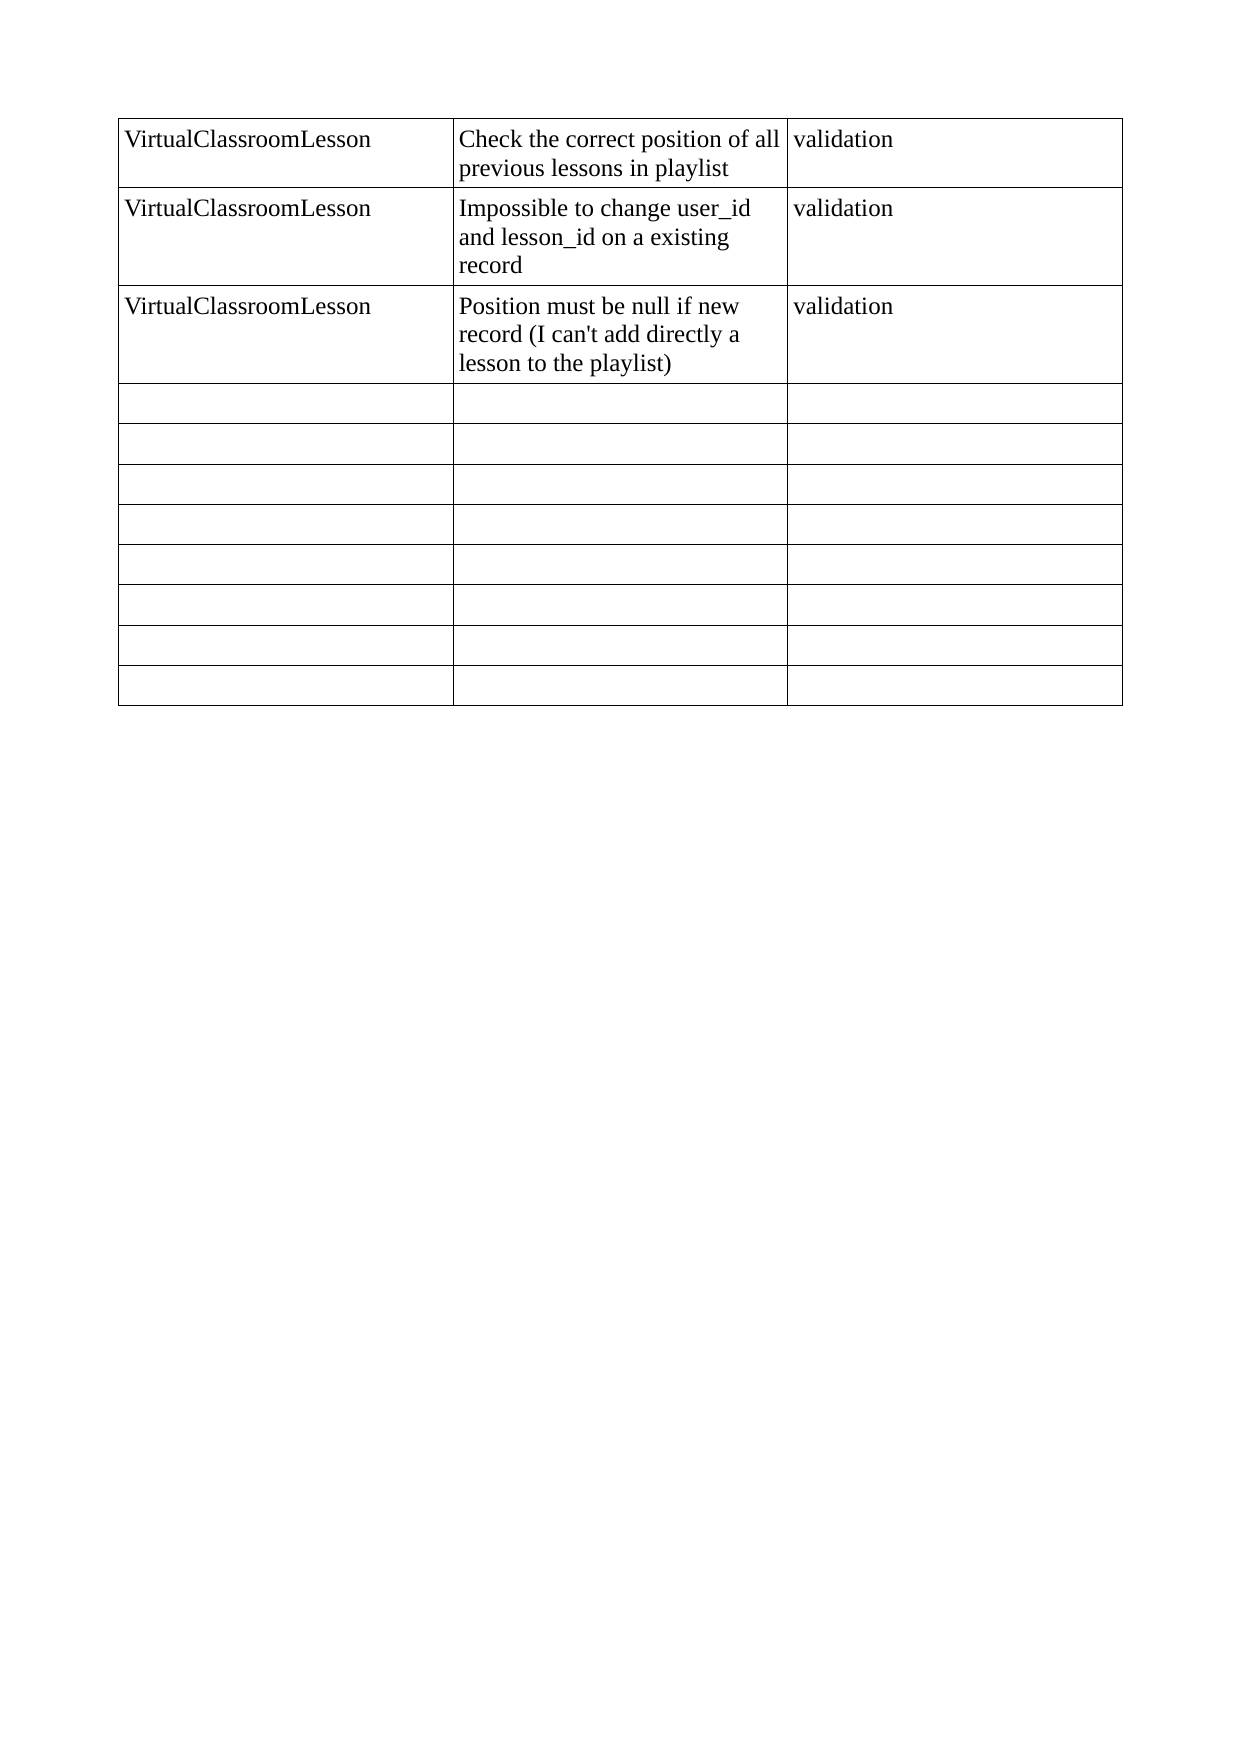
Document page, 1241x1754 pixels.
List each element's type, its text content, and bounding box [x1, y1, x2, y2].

table_cell [788, 666, 1122, 705]
table_cell validation [788, 119, 1122, 187]
table_cell validation [788, 286, 1122, 383]
table_cell [788, 626, 1122, 665]
table_cell [119, 585, 453, 625]
table_cell [119, 666, 453, 705]
table_cell [454, 666, 787, 705]
table_cell [454, 585, 787, 625]
table_cell VirtualClassroomLesson [119, 188, 453, 285]
table_cell [454, 505, 787, 544]
table_cell [454, 545, 787, 584]
table_cell [119, 465, 453, 504]
table_cell Position must be null if new record (I can't add directly a lesson to the playlist) [454, 286, 787, 383]
table_cell [119, 505, 453, 544]
table_cell [788, 505, 1122, 544]
table_cell Check the correct position of all previous lessons in playlist [454, 119, 787, 187]
table_cell [119, 545, 453, 584]
table_cell [119, 424, 453, 463]
table_cell [454, 384, 787, 423]
table_cell Impossible to change user_id and lesson_id on a existing record [454, 188, 787, 285]
table_cell validation [788, 188, 1122, 285]
table_cell [454, 424, 787, 463]
table_cell [119, 626, 453, 665]
table_cell [788, 384, 1122, 423]
table_cell [788, 465, 1122, 504]
table_cell [788, 545, 1122, 584]
table_cell [788, 424, 1122, 463]
table_cell VirtualClassroomLesson [119, 286, 453, 383]
table_cell VirtualClassroomLesson [119, 119, 453, 187]
table_cell [454, 465, 787, 504]
table_cell [788, 585, 1122, 625]
table_cell [454, 626, 787, 665]
table_cell [119, 384, 453, 423]
